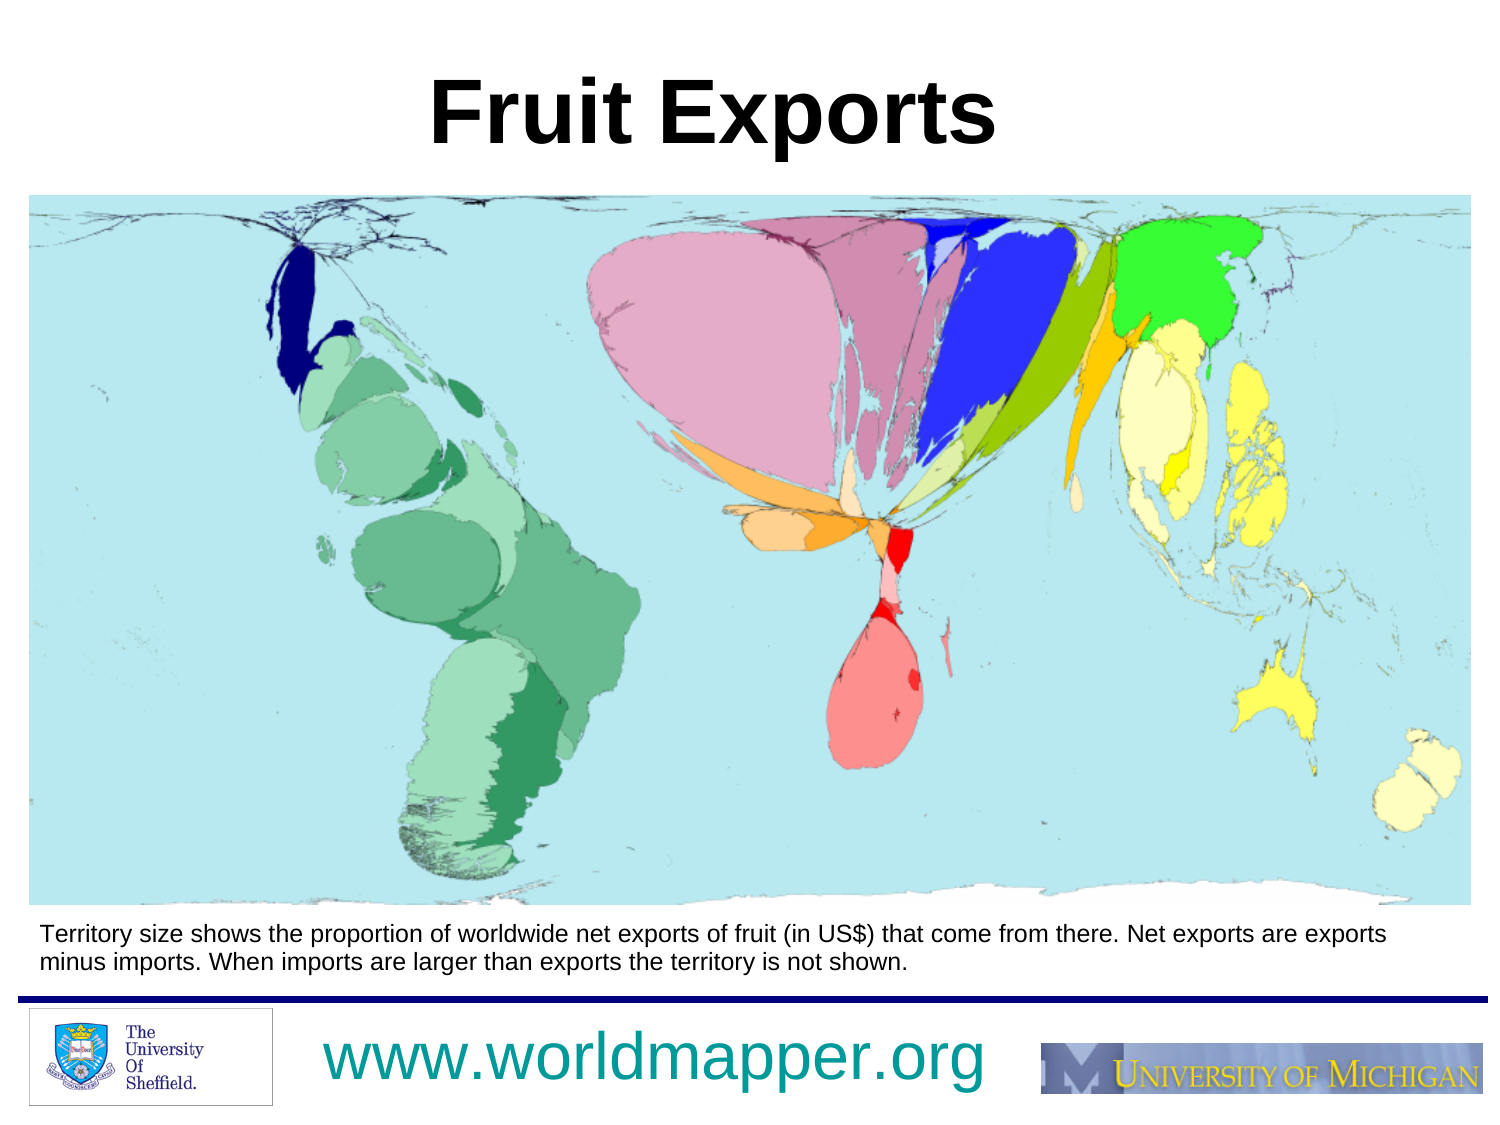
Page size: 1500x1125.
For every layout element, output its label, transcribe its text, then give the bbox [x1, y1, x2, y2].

picture [29, 195, 1471, 905]
picture [29, 1008, 273, 1106]
title Fruit Exports [76, 42, 1352, 195]
picture [1041, 1043, 1483, 1094]
text_box Territory size shows the proportion of worldwide net exports of fruit (in US$) that come from there. Net exports are exports minus imports. When imports are larger than exports the territory is not shown. [24, 911, 1413, 984]
